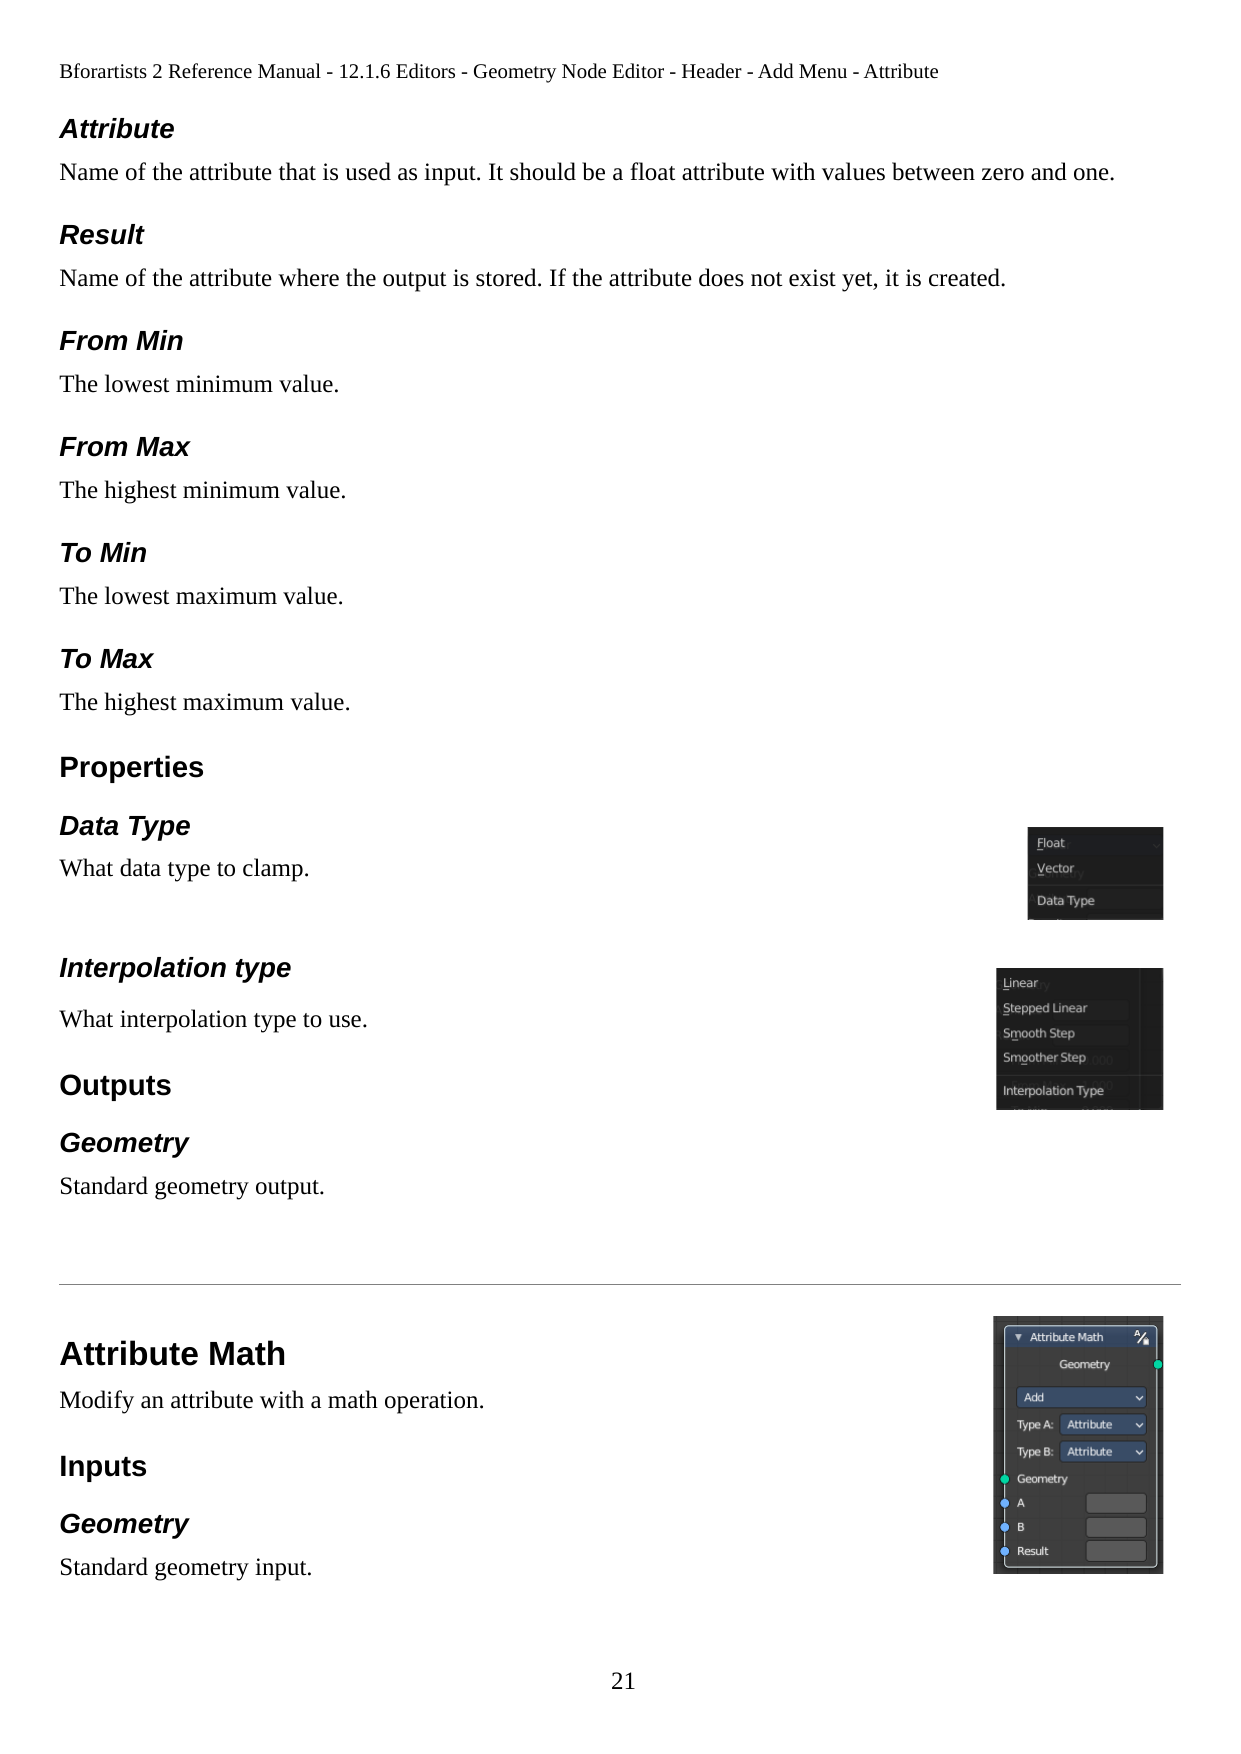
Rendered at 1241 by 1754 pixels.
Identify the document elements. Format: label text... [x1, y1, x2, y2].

text Interpolation type [59, 952, 1181, 983]
subtitle Properties [59, 750, 1181, 784]
subtitle Result [59, 218, 1181, 250]
subtitle Outputs [59, 1068, 996, 1102]
text The highest minimum value. [59, 475, 1181, 503]
picture [1027, 827, 1164, 920]
text Modify an attribute with a math operation. [59, 1385, 993, 1414]
subtitle [1164, 1508, 1181, 1540]
subtitle From Max [59, 430, 1181, 462]
subtitle Attribute [59, 113, 1181, 144]
subtitle To Max [59, 642, 1181, 674]
subtitle [1164, 1334, 1181, 1373]
subtitle Data Type [59, 809, 1181, 841]
text Name of the attribute that is used as input. It should be a float attribute with values between zero and one. [59, 157, 1181, 186]
text Standard geometry output. [59, 1171, 1181, 1200]
text What data type to clamp. [59, 853, 1027, 882]
text The highest maximum value. [59, 687, 1181, 715]
subtitle [1164, 1449, 1181, 1483]
subtitle Geometry [59, 1508, 993, 1540]
subtitle Geometry [59, 1127, 1181, 1159]
text Name of the attribute where the output is stored. If the attribute does not exist yet, it is created. [59, 263, 1181, 292]
text What interpolation type to use. [59, 1004, 996, 1033]
subtitle From Min [59, 324, 1181, 356]
subtitle Inputs [59, 1449, 993, 1483]
text The lowest maximum value. [59, 581, 1181, 609]
text The lowest minimum value. [59, 369, 1181, 398]
subtitle Attribute Math [59, 1334, 993, 1373]
subtitle [1164, 1068, 1181, 1102]
text [1164, 853, 1181, 882]
picture [993, 1316, 1164, 1574]
text Standard geometry input. [59, 1552, 1181, 1581]
picture [996, 968, 1164, 1110]
subtitle To Min [59, 536, 1181, 568]
